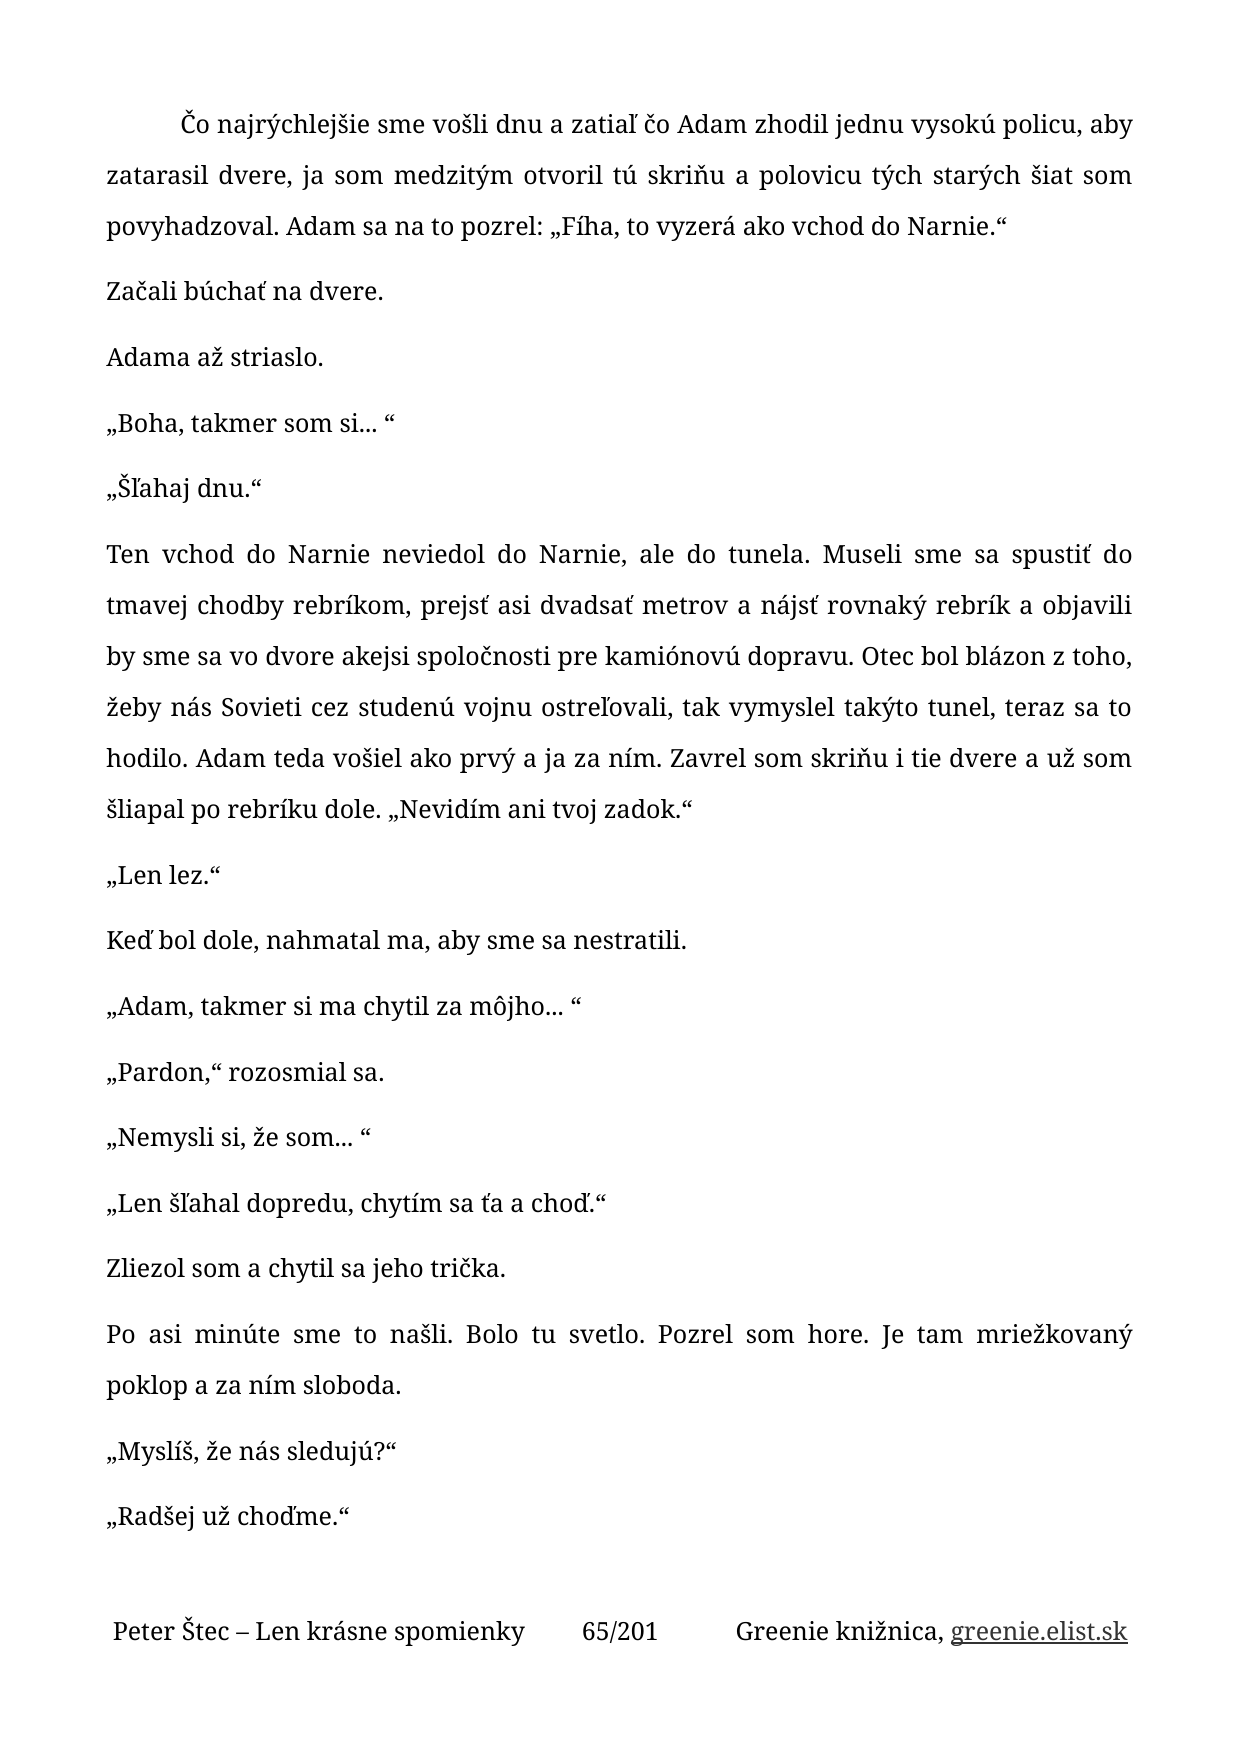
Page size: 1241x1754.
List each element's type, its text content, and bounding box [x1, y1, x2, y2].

text Po asi minúte sme to našli. Bolo tu svetlo. Pozrel som hore. Je tam mriežkovaný poklop a za ním sloboda. [106, 1317, 1134, 1402]
text „Len šľahal dopredu, chytím sa ťa a choď.“ [106, 1185, 1134, 1219]
text Adama až striaslo. [106, 339, 1134, 374]
text Čo najrýchlejšie sme vošli dnu a zatiaľ čo Adam zhodil jednu vysokú policu, aby zatarasil dvere, ja som medzitým otvoril tú skriňu a polovicu tých starých šiat som povyhadzoval. Adam sa na to pozrel: „Fíha, to vyzerá ako vchod do Narnie.“ [106, 106, 1134, 242]
text „Myslíš, že nás sledujú?“ [106, 1433, 1134, 1467]
text Keď bol dole, nahmatal ma, aby sme sa nestratili. [106, 923, 1134, 957]
text Ten vchod do Narnie neviedol do Narnie, ale do tunela. Museli sme sa spustiť do tmavej chodby rebríkom, prejsť asi dvadsať metrov a nájsť rovnaký rebrík a objavili by sme sa vo dvore akejsi spoločnosti pre kamiónovú dopravu. Otec bol blázon z toho, žeby nás Sovieti cez studenú vojnu ostreľovali, tak vymyslel takýto tunel, teraz sa to hodilo. Adam teda vošiel ako prvý a ja za ním. Zavrel som skriňu i tie dvere a už som šliapal po rebríku dole. „Nevidím ani tvoj zadok.“ [106, 536, 1134, 826]
text „Len lez.“ [106, 857, 1134, 891]
text „Šľahaj dnu.“ [106, 471, 1134, 505]
text „Boha, takmer som si... “ [106, 405, 1134, 439]
text Začali búchať na dvere. [106, 274, 1134, 308]
text „Pardon,“ rozosmial sa. [106, 1054, 1134, 1088]
text „Nemysli si, že som... “ [106, 1120, 1134, 1154]
text Zliezol som a chytil sa jeho trička. [106, 1251, 1134, 1285]
text „Radšej už choďme.“ [106, 1499, 1134, 1533]
text „Adam, takmer si ma chytil za môjho... “ [106, 988, 1134, 1023]
